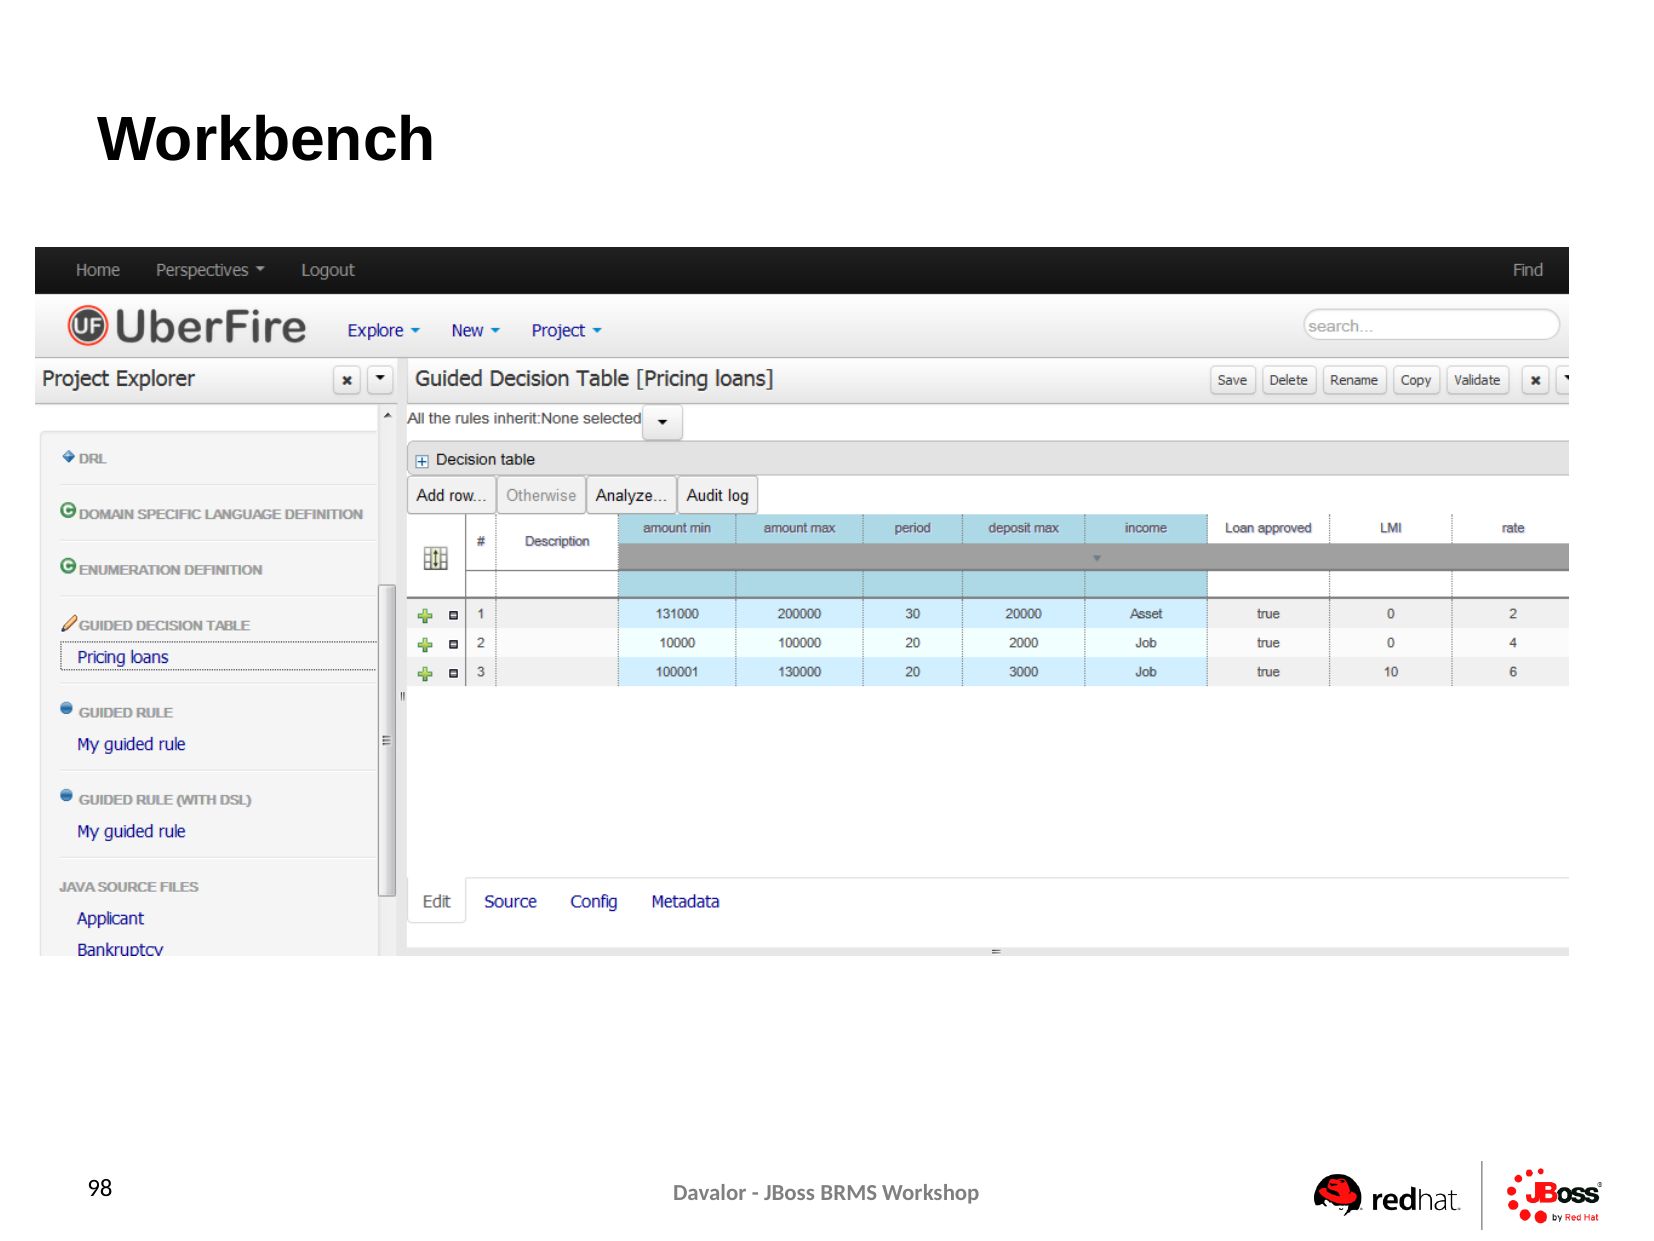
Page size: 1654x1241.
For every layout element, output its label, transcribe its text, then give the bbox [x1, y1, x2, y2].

picture [35, 247, 1569, 957]
title Workbench [82, 100, 1571, 225]
picture [1314, 1161, 1602, 1230]
